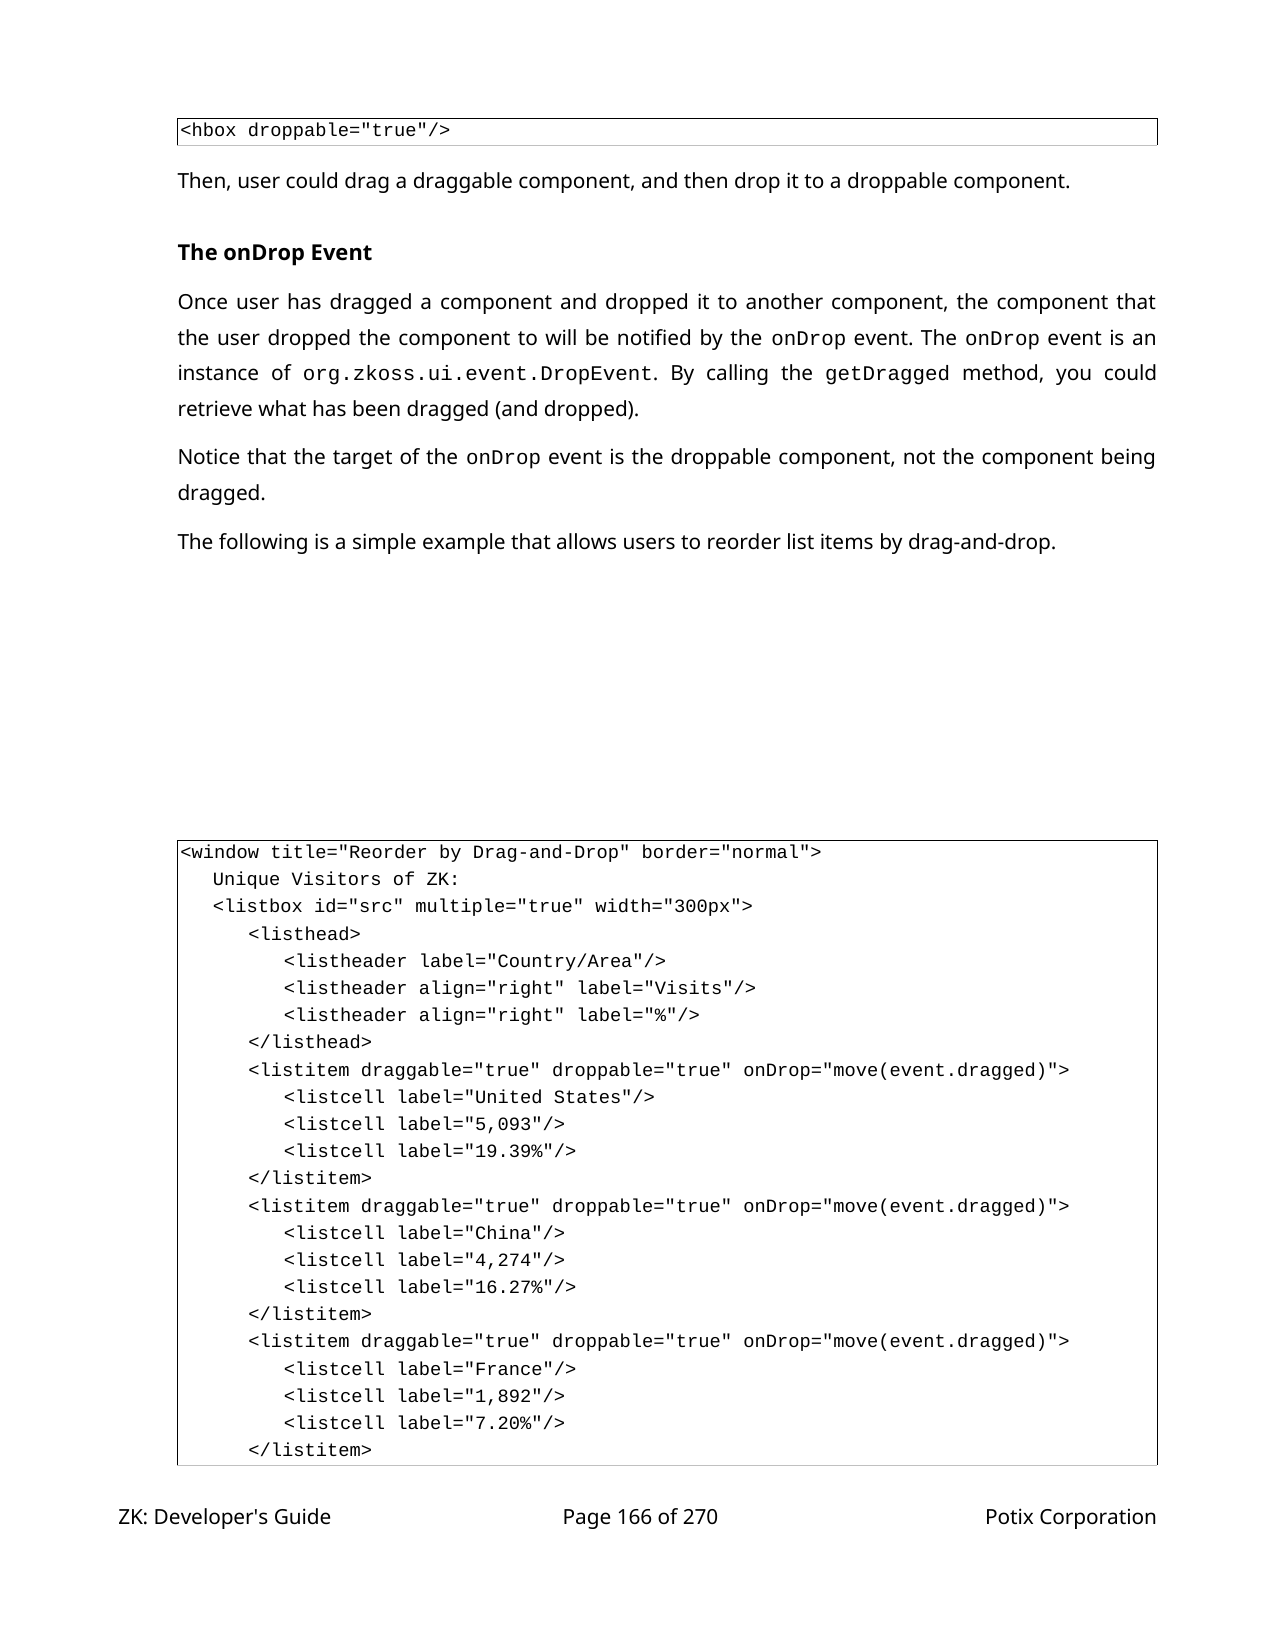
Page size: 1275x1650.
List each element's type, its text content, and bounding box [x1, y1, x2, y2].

text Once user has dragged a component and dropped it to another component, the component that the user dropped the component to will be notified by the onDrop event. The onDrop event is an instance of org.zkoss.ui.event.DropEvent. By calling the getDragged method, you could retrieve what has been dragged (and dropped). [177, 287, 1157, 422]
text Unique Visitors of ZK: [178, 867, 1157, 891]
text <listcell label="France"/> [178, 1357, 1157, 1381]
text <listitem draggable="true" droppable="true" onDrop="move(event.dragged)"> [178, 1193, 1157, 1218]
text </listitem> [178, 1302, 1157, 1326]
text <listcell label="19.39%"/> [178, 1139, 1157, 1163]
text <listcell label="United States"/> [178, 1085, 1157, 1109]
text <listheader label="Country/Area"/> [178, 949, 1157, 973]
text <listcell label="7.20%"/> [178, 1411, 1157, 1435]
text <window title="Reorder by Drag-and-Drop" border="normal"> [178, 841, 1157, 864]
text </listitem> [178, 1438, 1157, 1465]
text The following is a simple example that allows users to reorder list items by drag-and-drop. [177, 527, 1157, 555]
text <listheader align="right" label="Visits"/> [178, 976, 1157, 1000]
text <listhead> [178, 922, 1157, 946]
text <listcell label="16.27%"/> [178, 1275, 1157, 1299]
text Then, user could drag a draggable component, and then drop it to a droppable component. [177, 166, 1157, 194]
text <listheader align="right" label="%"/> [178, 1003, 1157, 1027]
text <listcell label="4,274"/> [178, 1248, 1157, 1272]
text <listcell label="1,892"/> [178, 1384, 1157, 1408]
text </listhead> [178, 1030, 1157, 1054]
subtitle The onDrop Event [177, 237, 1157, 267]
text <listitem draggable="true" droppable="true" onDrop="move(event.dragged)"> [178, 1057, 1157, 1082]
text <listcell label="China"/> [178, 1221, 1157, 1245]
text <hbox droppable="true"/> [178, 119, 1157, 145]
text <listcell label="5,093"/> [178, 1112, 1157, 1136]
text <listbox id="src" multiple="true" width="300px"> [178, 894, 1157, 919]
text </listitem> [178, 1166, 1157, 1191]
text Notice that the target of the onDrop event is the droppable component, not the component being dragged. [177, 442, 1157, 506]
text <listitem draggable="true" droppable="true" onDrop="move(event.dragged)"> [178, 1329, 1157, 1354]
